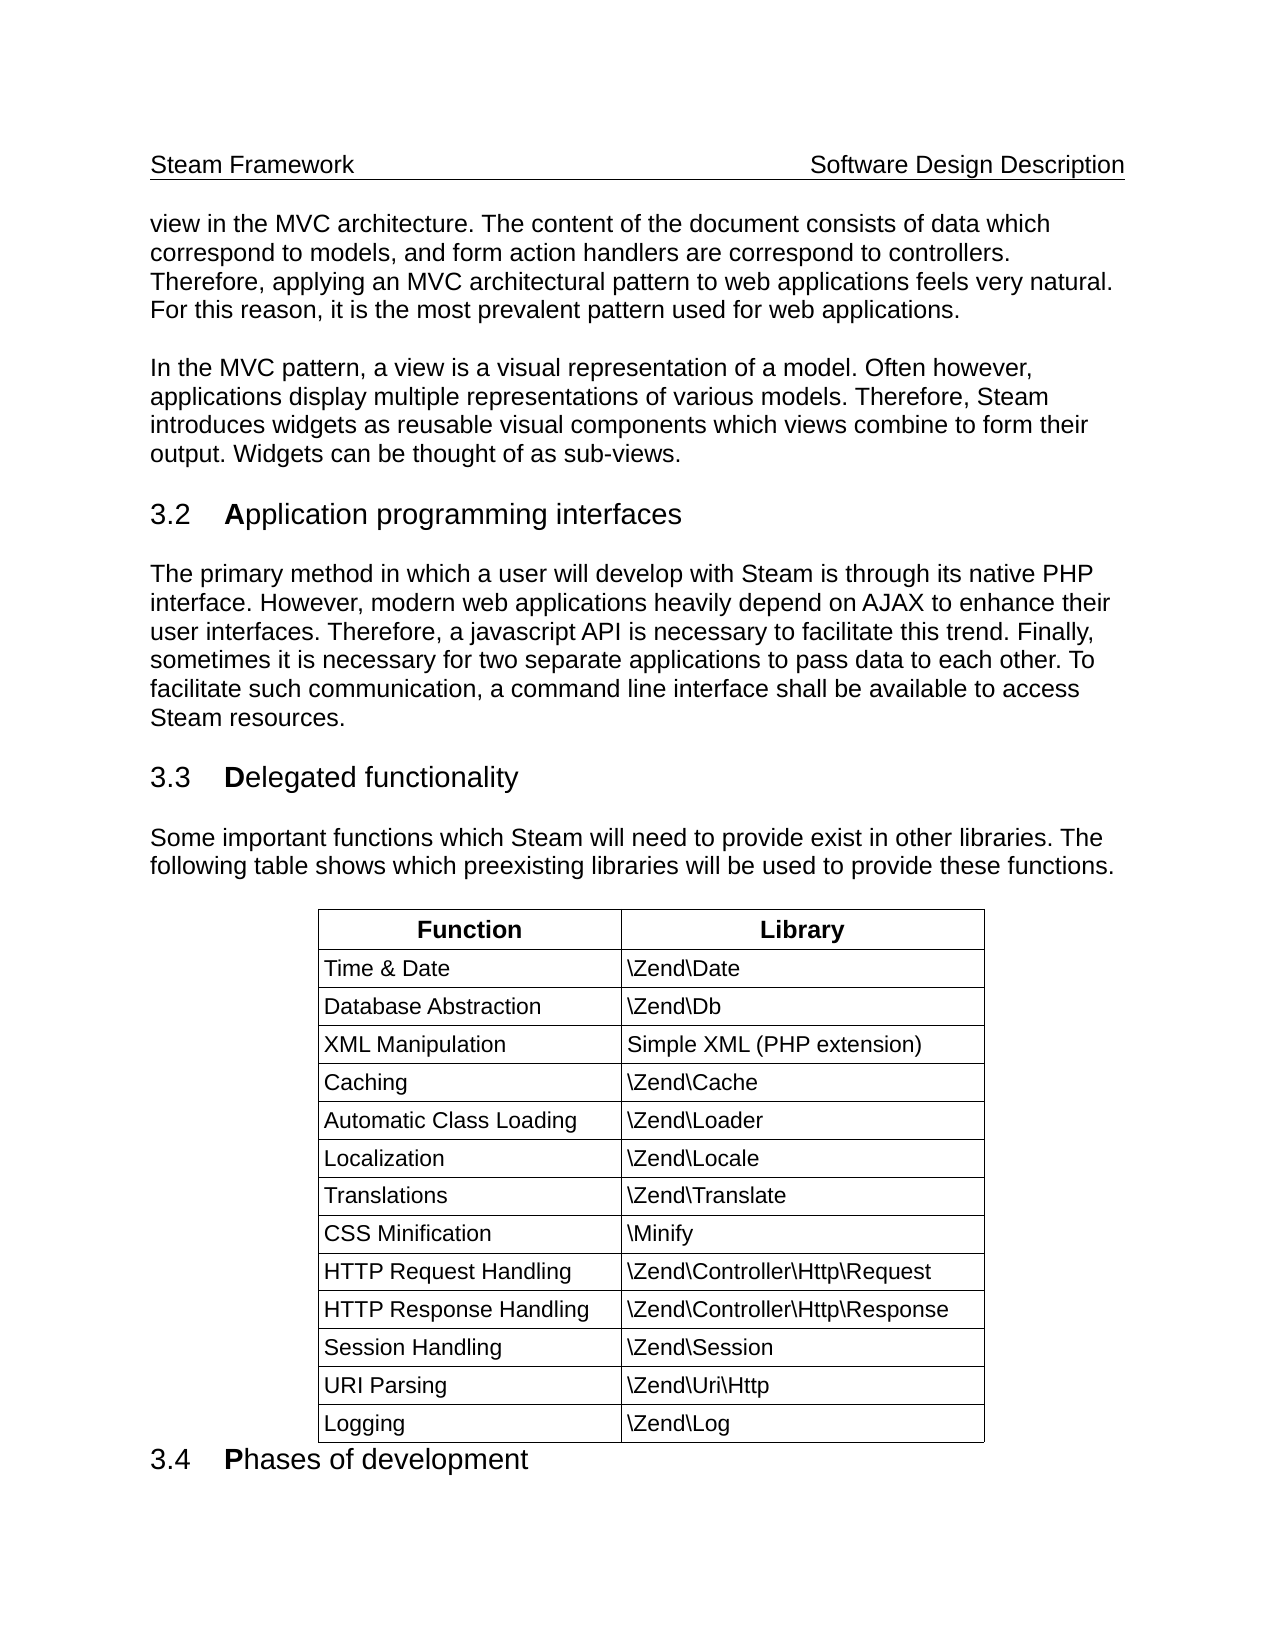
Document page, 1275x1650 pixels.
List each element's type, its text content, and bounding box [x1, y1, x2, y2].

table_cell \Zend\Uri\Http [622, 1367, 984, 1404]
table_cell Caching [319, 1064, 621, 1101]
table_cell XML Manipulation [319, 1026, 621, 1063]
text In the MVC pattern, a view is a visual representation of a model. Often however, applications display multiple representations of various models. Therefore, Steam introduces widgets as reusable visual components which views combine to form their output. Widgets can be thought of as sub-views. [150, 353, 1125, 468]
table_cell \Zend\Date [622, 950, 984, 987]
table_cell \Zend\Locale [622, 1140, 984, 1177]
table_cell \Zend\Loader [622, 1102, 984, 1139]
table_cell URI Parsing [319, 1367, 621, 1404]
text The primary method in which a user will develop with Steam is through its native PHP interface. However, modern web applications heavily depend on AJAX to enhance their user interfaces. Therefore, a javascript API is necessary to facilitate this trend. Finally, sometimes it is necessary for two separate applications to pass data to each other. To facilitate such communication, a command line interface shall be available to access Steam resources. [150, 559, 1125, 732]
table_cell CSS Minification [319, 1216, 621, 1252]
subtitle 3.4 Phases of development [150, 1442, 1125, 1476]
table_header Function [319, 910, 621, 949]
table_cell Logging [319, 1405, 621, 1442]
table_cell Translations [319, 1178, 621, 1214]
subtitle 3.2 Application programming interfaces [150, 497, 1125, 530]
subtitle 3.3 Delegated functionality [150, 760, 1125, 794]
table_cell \Zend\Db [622, 988, 984, 1025]
table_header Library [622, 910, 984, 949]
table_cell Database Abstraction [319, 988, 621, 1025]
table_cell HTTP Request Handling [319, 1254, 621, 1290]
text Some important functions which Steam will need to provide exist in other libraries. The following table shows which preexisting libraries will be used to provide these functions. [150, 823, 1125, 880]
table_cell Simple XML (PHP extension) [622, 1026, 984, 1063]
table_cell Time & Date [319, 950, 621, 987]
table_cell Automatic Class Loading [319, 1102, 621, 1139]
table_cell \Zend\Translate [622, 1178, 984, 1214]
table_cell \Zend\Session [622, 1329, 984, 1366]
table_cell Session Handling [319, 1329, 621, 1366]
table_cell \Zend\Log [622, 1405, 984, 1442]
table_cell \Minify [622, 1216, 984, 1252]
table_cell \Zend\Controller\Http\Request [622, 1254, 984, 1290]
table_cell Localization [319, 1140, 621, 1177]
table_cell \Zend\Cache [622, 1064, 984, 1101]
text view in the MVC architecture. The content of the document consists of data which correspond to models, and form action handlers are correspond to controllers. Therefore, applying an MVC architectural pattern to web applications feels very natural. For this reason, it is the most prevalent pattern used for web applications. [150, 209, 1125, 324]
table_cell \Zend\Controller\Http\Response [622, 1291, 984, 1328]
table_cell HTTP Response Handling [319, 1291, 621, 1328]
